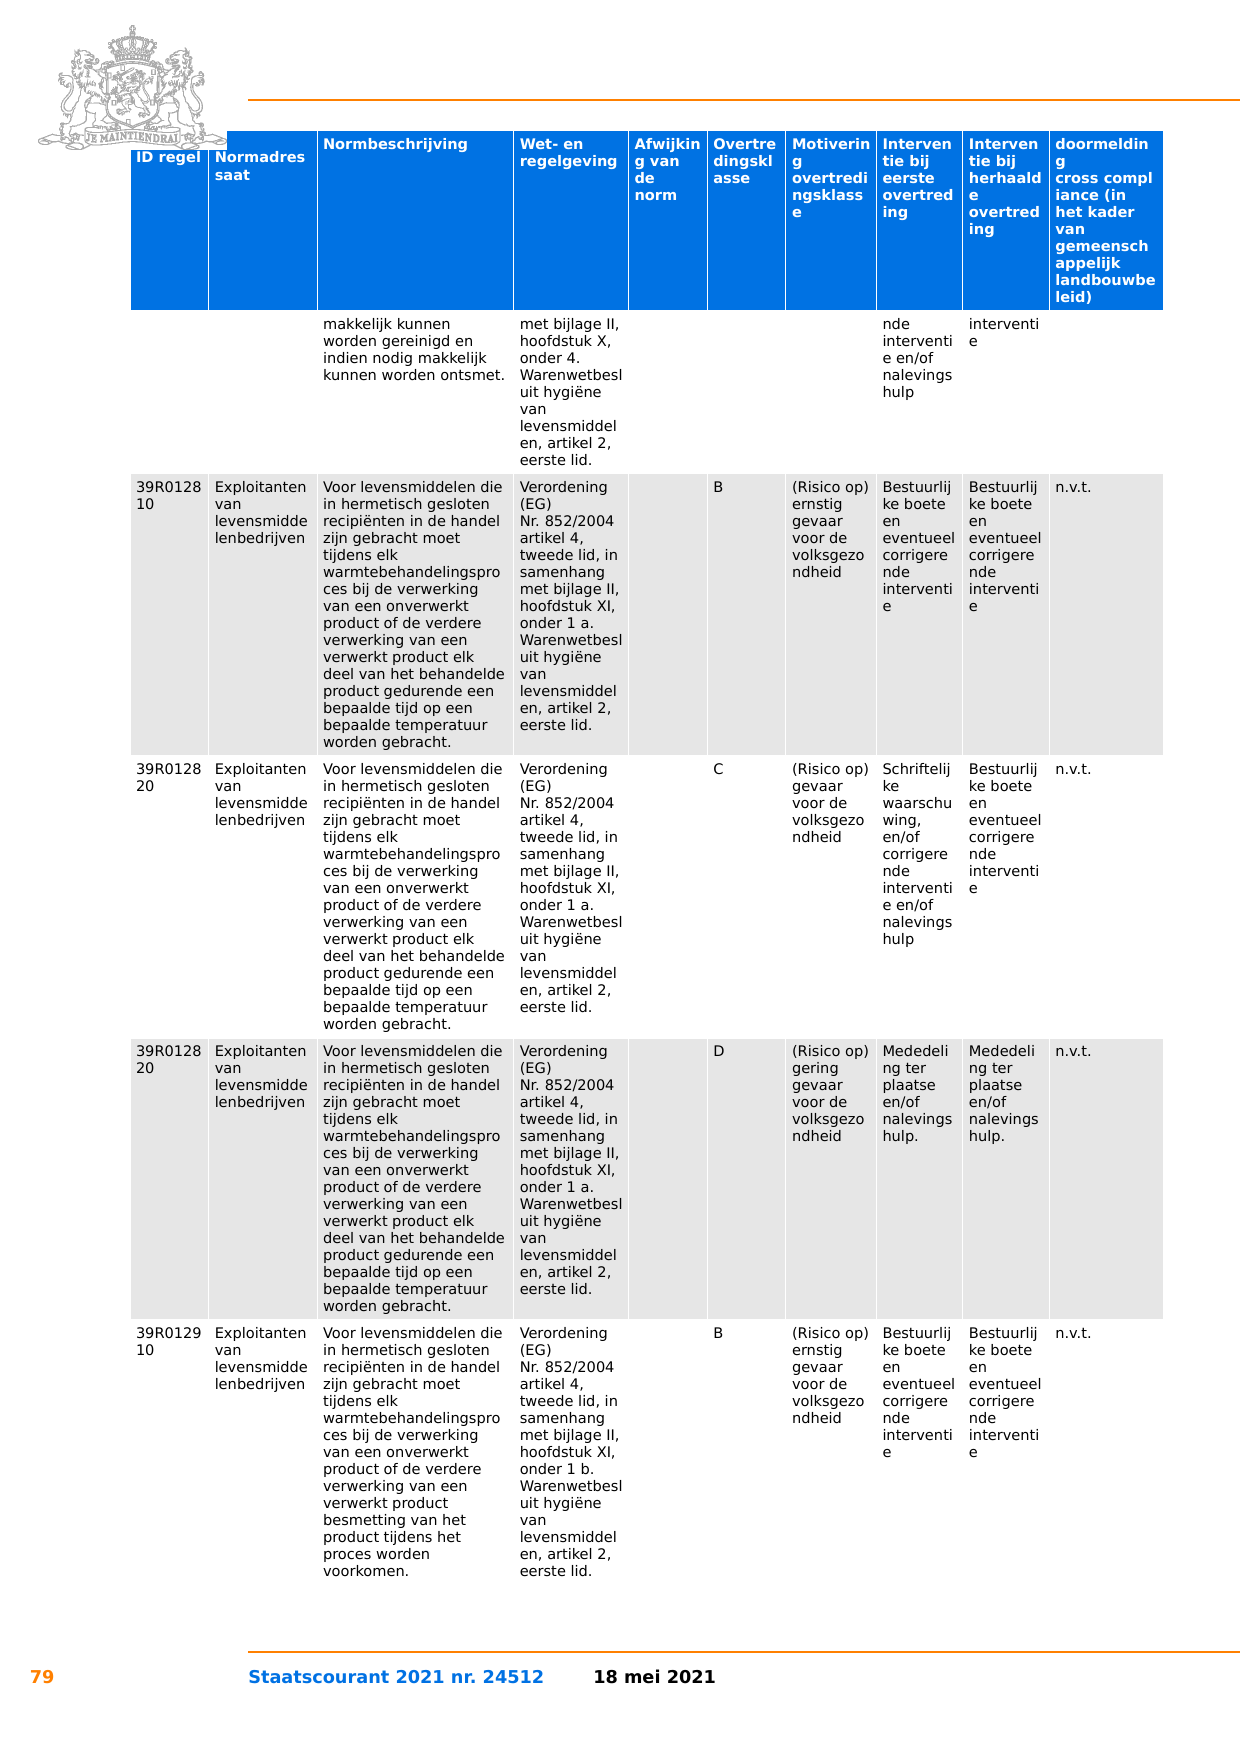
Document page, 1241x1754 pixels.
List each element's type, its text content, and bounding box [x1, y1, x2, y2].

table_cell [629, 756, 707, 1037]
table_cell [209, 311, 317, 473]
table_cell Voor levensmiddelen die in hermetisch gesloten recipiënten in de handel zijn gebracht moet tijdens elk warmtebehandelingsproces bij de verwerking van een onverwerkt product of de verdere verwerking van een verwerkt product elk deel van het behandelde product gedurende een bepaalde tijd op een bepaalde temperatuur worden gebracht. [318, 1039, 513, 1319]
table_cell Bestuurlijke boete en eventueel corrigerende interventie [963, 1321, 1049, 1585]
table_cell Exploitanten van levensmiddelenbedrijven [209, 1321, 317, 1585]
table_cell (Risico op) ernstig gevaar voor de volksgezondheid [786, 1321, 876, 1585]
table_header Normbeschrijving [318, 131, 513, 310]
table_cell [629, 1039, 707, 1319]
table_header Wet- en regelgeving [514, 131, 628, 310]
table_cell Mededeling ter plaatse en/of nalevingshulp. [963, 1039, 1049, 1319]
table_cell Exploitanten van levensmiddelenbedrijven [209, 474, 317, 755]
table_cell n.v.t. [1050, 1321, 1163, 1585]
table_cell n.v.t. [1050, 756, 1163, 1037]
table_cell [1050, 311, 1163, 473]
table_cell (Risico op) gering gevaar voor de volksgezondheid [786, 1039, 876, 1319]
table_cell Voor levensmiddelen die in hermetisch gesloten recipiënten in de handel zijn gebracht moet tijdens elk warmtebehandelingsproces bij de verwerking van een onverwerkt product of de verdere verwerking van een verwerkt product elk deel van het behandelde product gedurende een bepaalde tijd op een bepaalde temperatuur worden gebracht. [318, 474, 513, 755]
table_cell 39R012910 [131, 1321, 208, 1585]
table_header ID regel [131, 150, 208, 310]
table_cell n.v.t. [1050, 474, 1163, 755]
table_header doormelding cross compliance (in het kader van gemeenschappelijk landbouwbeleid) [1050, 131, 1163, 310]
table_cell (Risico op) gevaar voor de volksgezondheid [786, 756, 876, 1037]
table_cell 39R012820 [131, 1039, 208, 1319]
table_cell [629, 1321, 707, 1585]
table_header Afwijking van de norm [629, 131, 707, 310]
table_cell Verordening (EG) Nr. 852/2004 artikel 4, tweede lid, in samenhang met bijlage II, hoofdstuk XI, onder 1 a. Warenwetbesluit hygiëne van levensmiddelen, artikel 2, eerste lid. [514, 1039, 628, 1319]
table_cell Bestuurlijke boete en eventueel corrigerende interventie [963, 756, 1049, 1037]
table_cell [629, 311, 707, 473]
table_cell Exploitanten van levensmiddelenbedrijven [209, 756, 317, 1037]
table_cell Mededeling ter plaatse en/of nalevingshulp. [877, 1039, 962, 1319]
table_cell Voor levensmiddelen die in hermetisch gesloten recipiënten in de handel zijn gebracht moet tijdens elk warmtebehandelingsproces bij de verwerking van een onverwerkt product of de verdere verwerking van een verwerkt product besmetting van het product tijdens het proces worden voorkomen. [318, 1321, 513, 1585]
table_cell met bijlage II, hoofdstuk X, onder 4. Warenwetbesluit hygiëne van levensmiddelen, artikel 2, eerste lid. [514, 311, 628, 473]
table_cell B [708, 474, 785, 755]
table_cell Verordening (EG) Nr. 852/2004 artikel 4, tweede lid, in samenhang met bijlage II, hoofdstuk XI, onder 1 a. Warenwetbesluit hygiëne van levensmiddelen, artikel 2, eerste lid. [514, 756, 628, 1037]
table_cell B [708, 1321, 785, 1585]
table_cell Schriftelijke waarschuwing, en/of corrigerende interventie en/of nalevingshulp [877, 756, 962, 1037]
table_header Overtredingsklasse [708, 131, 785, 310]
table_cell n.v.t. [1050, 1039, 1163, 1319]
table_cell Exploitanten van levensmiddelenbedrijven [209, 1039, 317, 1319]
table_cell [629, 474, 707, 755]
picture [38, 25, 227, 150]
table_header Interventie bij herhaalde overtreding [963, 131, 1049, 310]
table_cell Verordening (EG) Nr. 852/2004 artikel 4, tweede lid, in samenhang met bijlage II, hoofdstuk XI, onder 1 b. Warenwetbesluit hygiëne van levensmiddelen, artikel 2, eerste lid. [514, 1321, 628, 1585]
table_header Interventie bij eerste overtreding [877, 131, 962, 310]
table_cell Bestuurlijke boete en eventueel corrigerende interventie [963, 474, 1049, 755]
table_cell Voor levensmiddelen die in hermetisch gesloten recipiënten in de handel zijn gebracht moet tijdens elk warmtebehandelingsproces bij de verwerking van een onverwerkt product of de verdere verwerking van een verwerkt product elk deel van het behandelde product gedurende een bepaalde tijd op een bepaalde temperatuur worden gebracht. [318, 756, 513, 1037]
table_cell [786, 311, 876, 473]
table_cell 39R012810 [131, 474, 208, 755]
table_cell Bestuurlijke boete en eventueel corrigerende interventie [877, 1321, 962, 1585]
table_cell makkelijk kunnen worden gereinigd en indien nodig makkelijk kunnen worden ontsmet. [318, 311, 513, 473]
table_cell 39R012820 [131, 756, 208, 1037]
table_cell Bestuurlijke boete en eventueel corrigerende interventie [877, 474, 962, 755]
table_cell Verordening (EG) Nr. 852/2004 artikel 4, tweede lid, in samenhang met bijlage II, hoofdstuk XI, onder 1 a. Warenwetbesluit hygiëne van levensmiddelen, artikel 2, eerste lid. [514, 474, 628, 755]
table_header Motivering overtredingsklasse [786, 131, 876, 310]
table_cell D [708, 1039, 785, 1319]
table_cell [708, 311, 785, 473]
table_cell (Risico op) ernstig gevaar voor de volksgezondheid [786, 474, 876, 755]
table_cell [131, 311, 208, 473]
table_cell C [708, 756, 785, 1037]
table_cell interventie [963, 311, 1049, 473]
table_cell nde interventie en/of nalevingshulp [877, 311, 962, 473]
table_header Normadressaat [209, 131, 317, 310]
